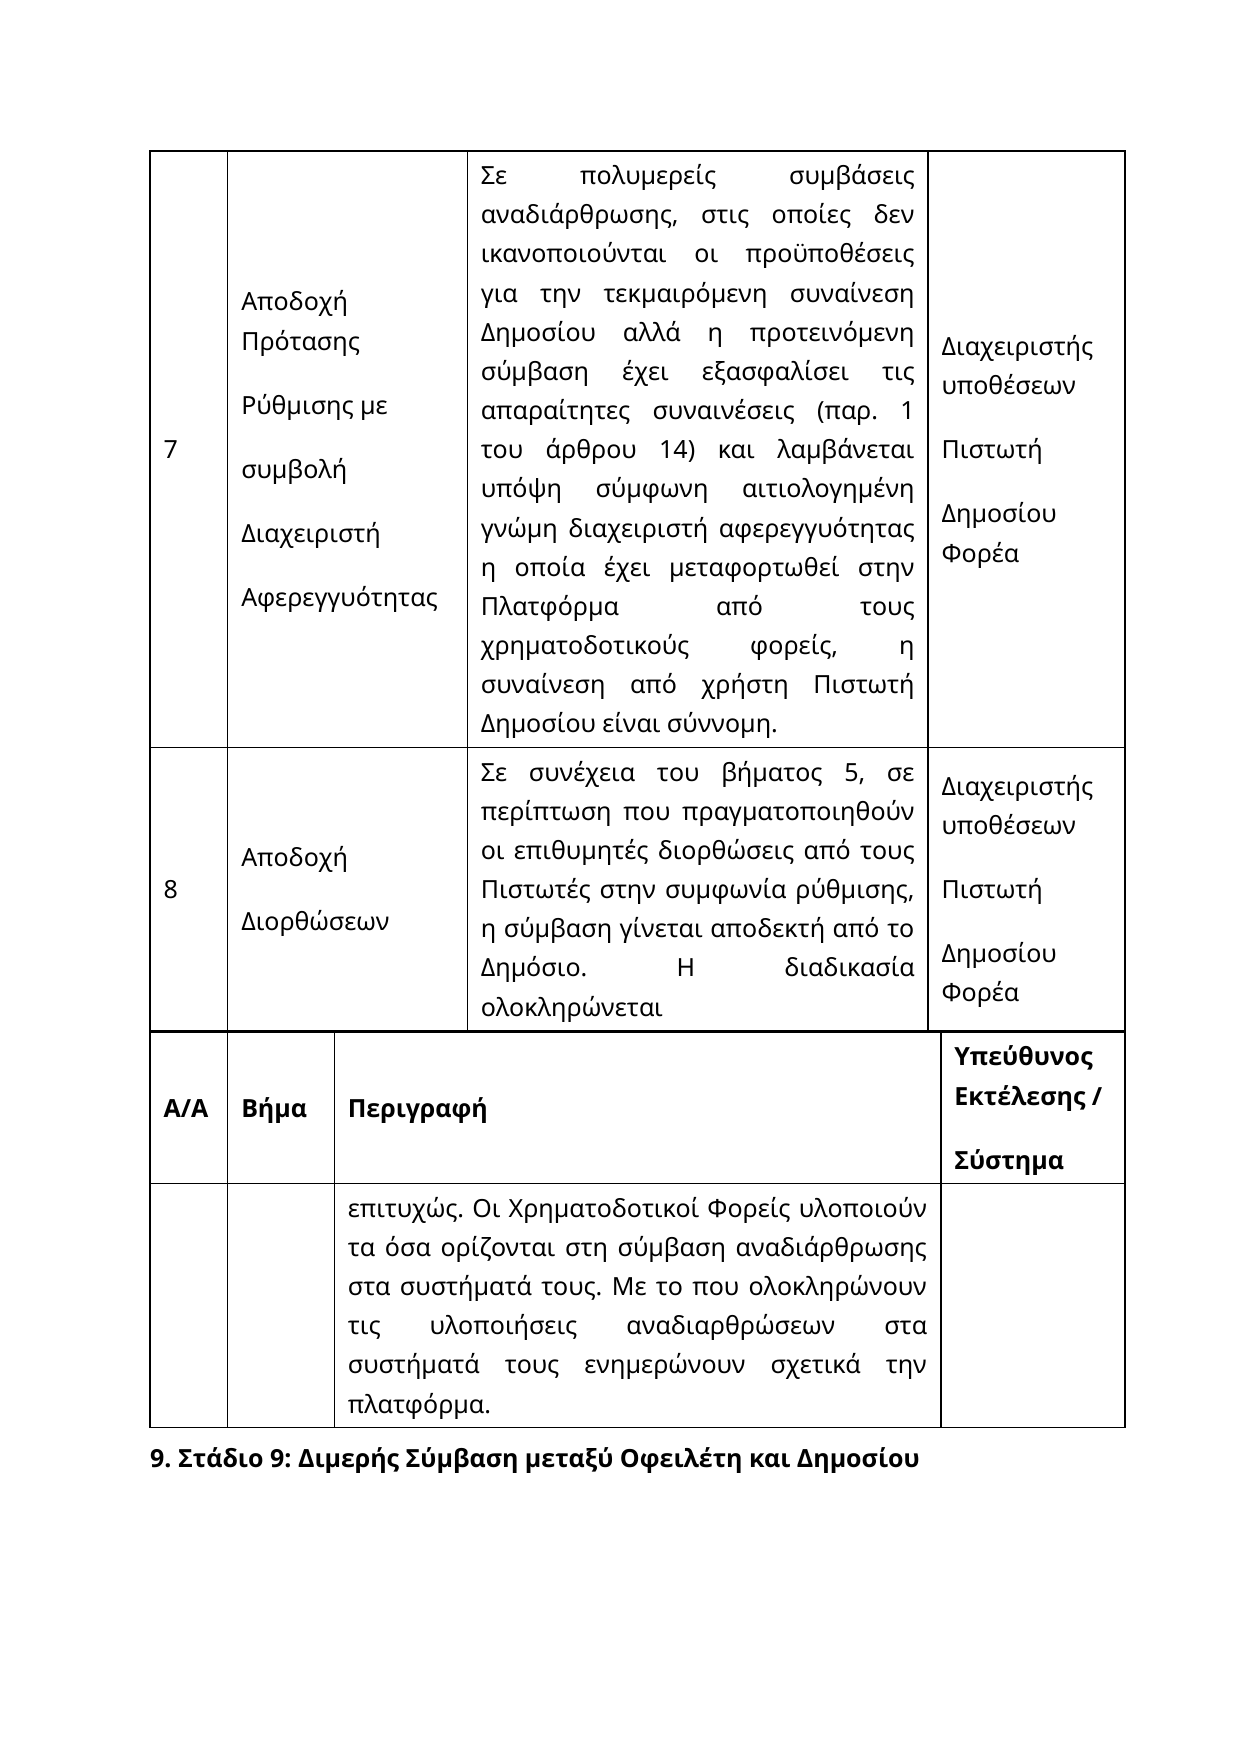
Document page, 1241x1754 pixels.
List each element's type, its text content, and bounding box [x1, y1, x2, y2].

table_cell επιτυχώς. Οι Χρηματοδοτικοί Φορείς υλοποιούν τα όσα ορίζονται στη σύμβαση αναδιάρθρωσης στα συστήματά τους. Με το που ολοκληρώνουν τις υλοποιήσεις αναδιαρθρώσεων στα συστήματά τους ενημερώνουν σχετικά την πλατφόρμα. [335, 1184, 940, 1427]
table_header Περιγραφή [335, 1033, 940, 1183]
table_cell 8 [151, 748, 227, 1029]
table_cell [151, 1184, 227, 1427]
text 9. Στάδιο 9: Διμερής Σύμβαση μεταξύ Οφειλέτη και Δημοσίου [150, 1441, 1090, 1475]
table_cell [228, 1184, 334, 1427]
table_cell Διαχειριστής υποθέσεων Πιστωτή Δημοσίου Φορέα [929, 152, 1124, 746]
table_header Υπεύθυνος Εκτέλεσης / Σύστημα [942, 1033, 1124, 1183]
table_cell Διαχειριστής υποθέσεων Πιστωτή Δημοσίου Φορέα [929, 748, 1124, 1029]
table_cell Αποδοχή Πρότασης Ρύθμισης με συμβολή Διαχειριστή Αφερεγγυότητας [228, 152, 467, 746]
table_cell [942, 1184, 1124, 1427]
table_header Βήμα [228, 1033, 334, 1183]
table_cell Σε συνέχεια του βήματος 5, σε περίπτωση που πραγματοποιηθούν οι επιθυμητές διορθώσεις από τους Πιστωτές στην συμφωνία ρύθμισης, η σύμβαση γίνεται αποδεκτή από το Δημόσιο. Η διαδικασία ολοκληρώνεται [468, 748, 927, 1029]
table_cell 7 [151, 152, 227, 746]
table_cell Αποδοχή Διορθώσεων [228, 748, 467, 1029]
table_cell Σε πολυμερείς συμβάσεις αναδιάρθρωσης, στις οποίες δεν ικανοποιούνται οι προϋποθέσεις για την τεκμαιρόμενη συναίνεση Δημοσίου αλλά η προτεινόμενη σύμβαση έχει εξασφαλίσει τις απαραίτητες συναινέσεις (παρ. 1 του άρθρου 14) και λαμβάνεται υπόψη σύμφωνη αιτιολογημένη γνώμη διαχειριστή αφερεγγυότητας η οποία έχει μεταφορτωθεί στην Πλατφόρμα από τους χρηματοδοτικούς φορείς, η συναίνεση από χρήστη Πιστωτή Δημοσίου είναι σύννομη. [468, 152, 927, 746]
table_header Α/Α [151, 1033, 227, 1183]
